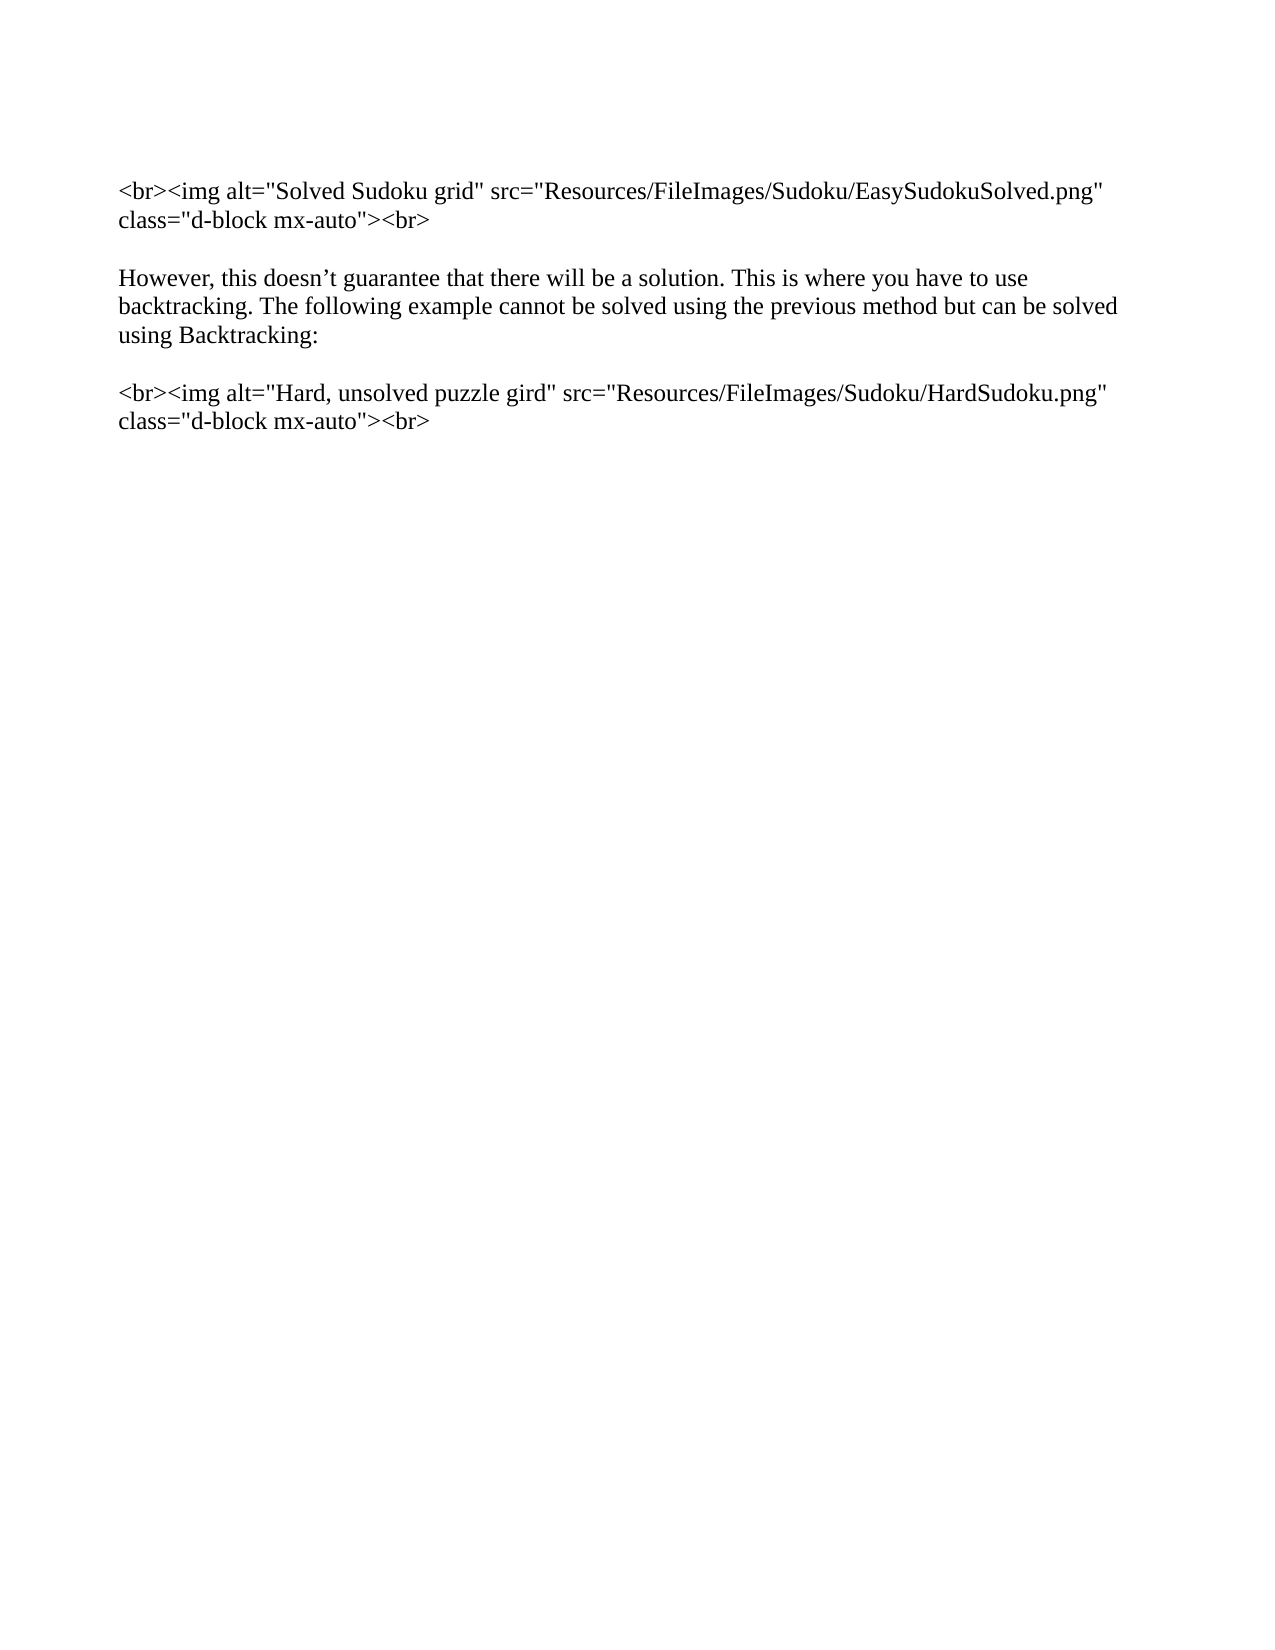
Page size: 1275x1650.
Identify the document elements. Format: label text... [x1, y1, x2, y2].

text <br><img alt="Solved Sudoku grid" src="Resources/FileImages/Sudoku/EasySudokuSolved.png" class="d-block mx-auto"><br> [118, 176, 1157, 234]
text However, this doesn’t guarantee that there will be a solution. This is where you have to use backtracking. The following example cannot be solved using the previous method but can be solved using Backtracking: [118, 263, 1157, 349]
text <br><img alt="Hard, unsolved puzzle gird" src="Resources/FileImages/Sudoku/HardSudoku.png" class="d-block mx-auto"><br> [118, 378, 1157, 435]
